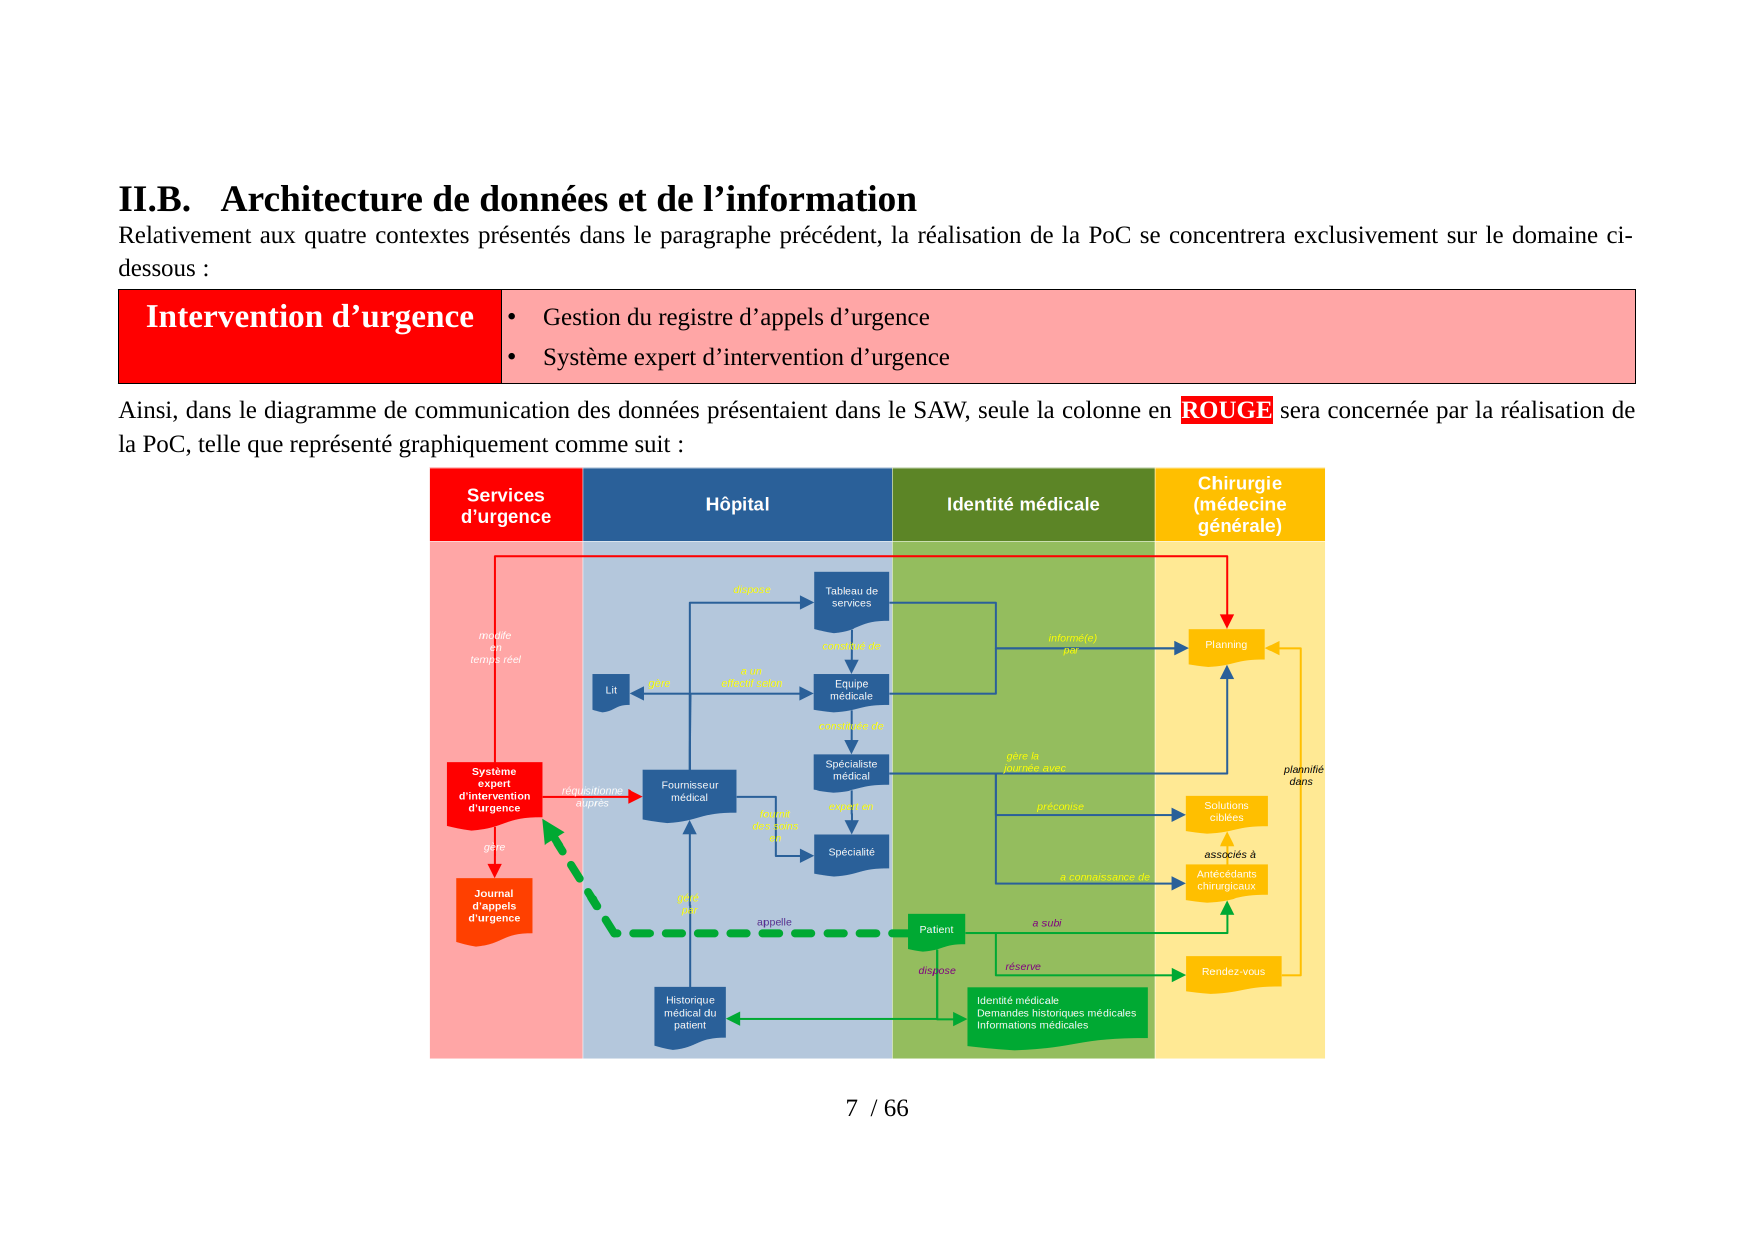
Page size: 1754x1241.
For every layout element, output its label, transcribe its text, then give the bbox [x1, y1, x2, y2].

text Relativement aux quatre contextes présentés dans le paragraphe précédent, la réalisation de la PoC se concentrera exclusivement sur le domaine ci-dessous : [118, 220, 1636, 282]
text Ainsi, dans le diagramme de communication des données présentaient dans le SAW, seule la colonne en ROUGE sera concernée par la réalisation de la PoC, telle que représenté graphiquement comme suit : [118, 396, 1636, 457]
table_header Intervention d’urgence [119, 290, 501, 383]
subtitle Architecture de données et de l’information [118, 176, 1636, 219]
picture [427, 467, 1327, 1060]
table_header Gestion du registre d’appels d’urgence Système expert d’intervention d’urgence [502, 290, 1635, 383]
